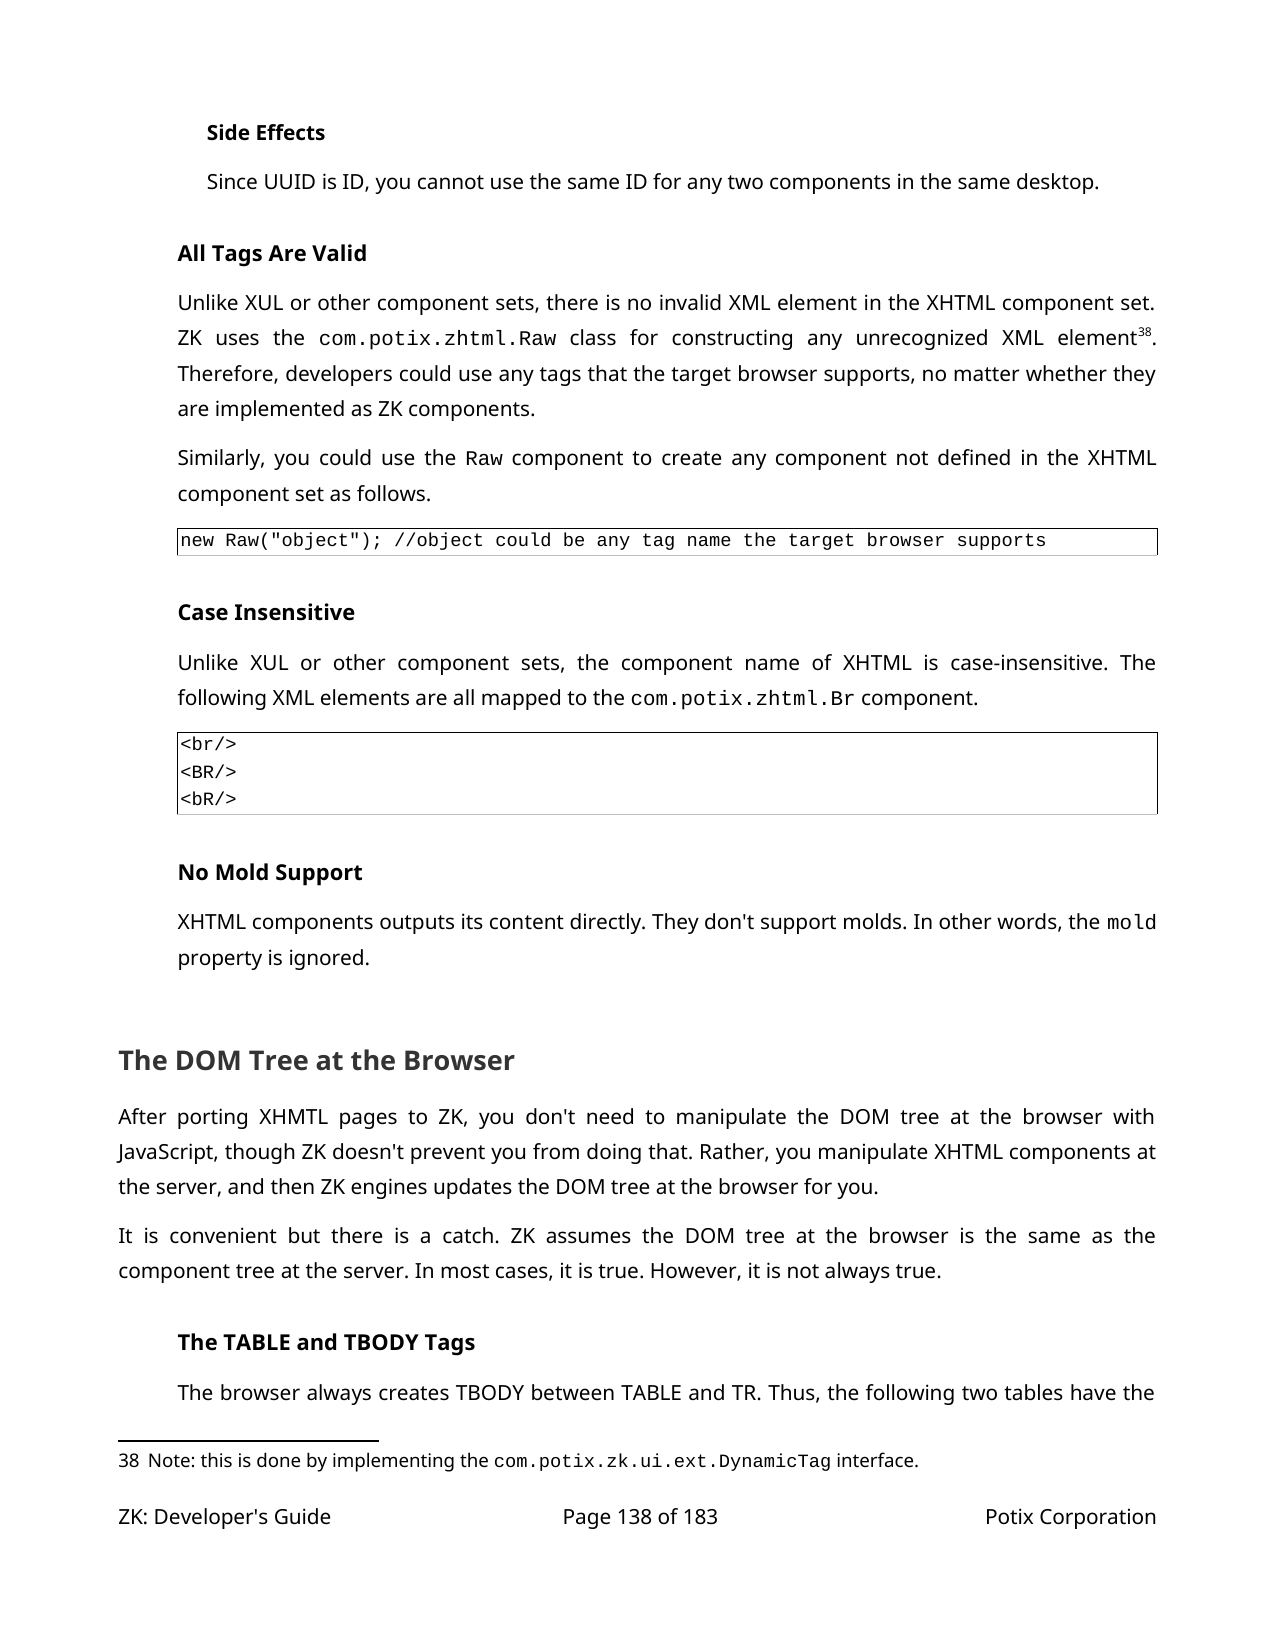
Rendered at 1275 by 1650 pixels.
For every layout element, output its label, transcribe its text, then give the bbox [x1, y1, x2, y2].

subtitle The TABLE and TBODY Tags [177, 1327, 1157, 1357]
subtitle Side Effects [207, 118, 1157, 146]
text XHTML components outputs its content directly. They don't support molds. In other words, the mold property is ignored. [177, 907, 1157, 971]
text The browser always creates TBODY between TABLE and TR. Thus, the following two tables have the [177, 1378, 1157, 1406]
text Note: this is done by implementing the com.potix.zk.ui.ext.DynamicTag interface. [118, 1447, 1157, 1473]
text <BR/> [178, 759, 1157, 784]
subtitle All Tags Are Valid [177, 238, 1157, 268]
text Unlike XUL or other component sets, there is no invalid XML element in the XHTML component set. ZK uses the com.potix.zhtml.Raw class for constructing any unrecognized XML element. Therefore, developers could use any tags that the target browser supports, no matter whether they are implemented as ZK components. [177, 288, 1157, 422]
text <bR/> [178, 787, 1157, 814]
text Unlike XUL or other component sets, the component name of XHTML is case-insensitive. The following XML elements are all mapped to the com.potix.zhtml.Br component. [177, 648, 1157, 712]
text It is convenient but there is a catch. ZK assumes the DOM tree at the browser is the same as the component tree at the server. In most cases, it is true. However, it is not always true. [118, 1221, 1157, 1285]
text <br/> [178, 733, 1157, 757]
text Since UUID is ID, you cannot use the same ID for any two components in the same desktop. [207, 167, 1157, 195]
subtitle No Mold Support [177, 856, 1157, 886]
text new Raw("object"); //object could be any tag name the target browser supports [178, 529, 1157, 555]
text After porting XHMTL pages to ZK, you don't need to manipulate the DOM tree at the browser with JavaScript, though ZK doesn't prevent you from doing that. Rather, you manipulate XHTML components at the server, and then ZK engines updates the DOM tree at the browser for you. [118, 1102, 1157, 1201]
subtitle Case Insensitive [177, 597, 1157, 627]
text Similarly, you could use the Raw component to create any component not defined in the XHTML component set as follows. [177, 443, 1157, 507]
subtitle The DOM Tree at the Browser [118, 1042, 1157, 1078]
